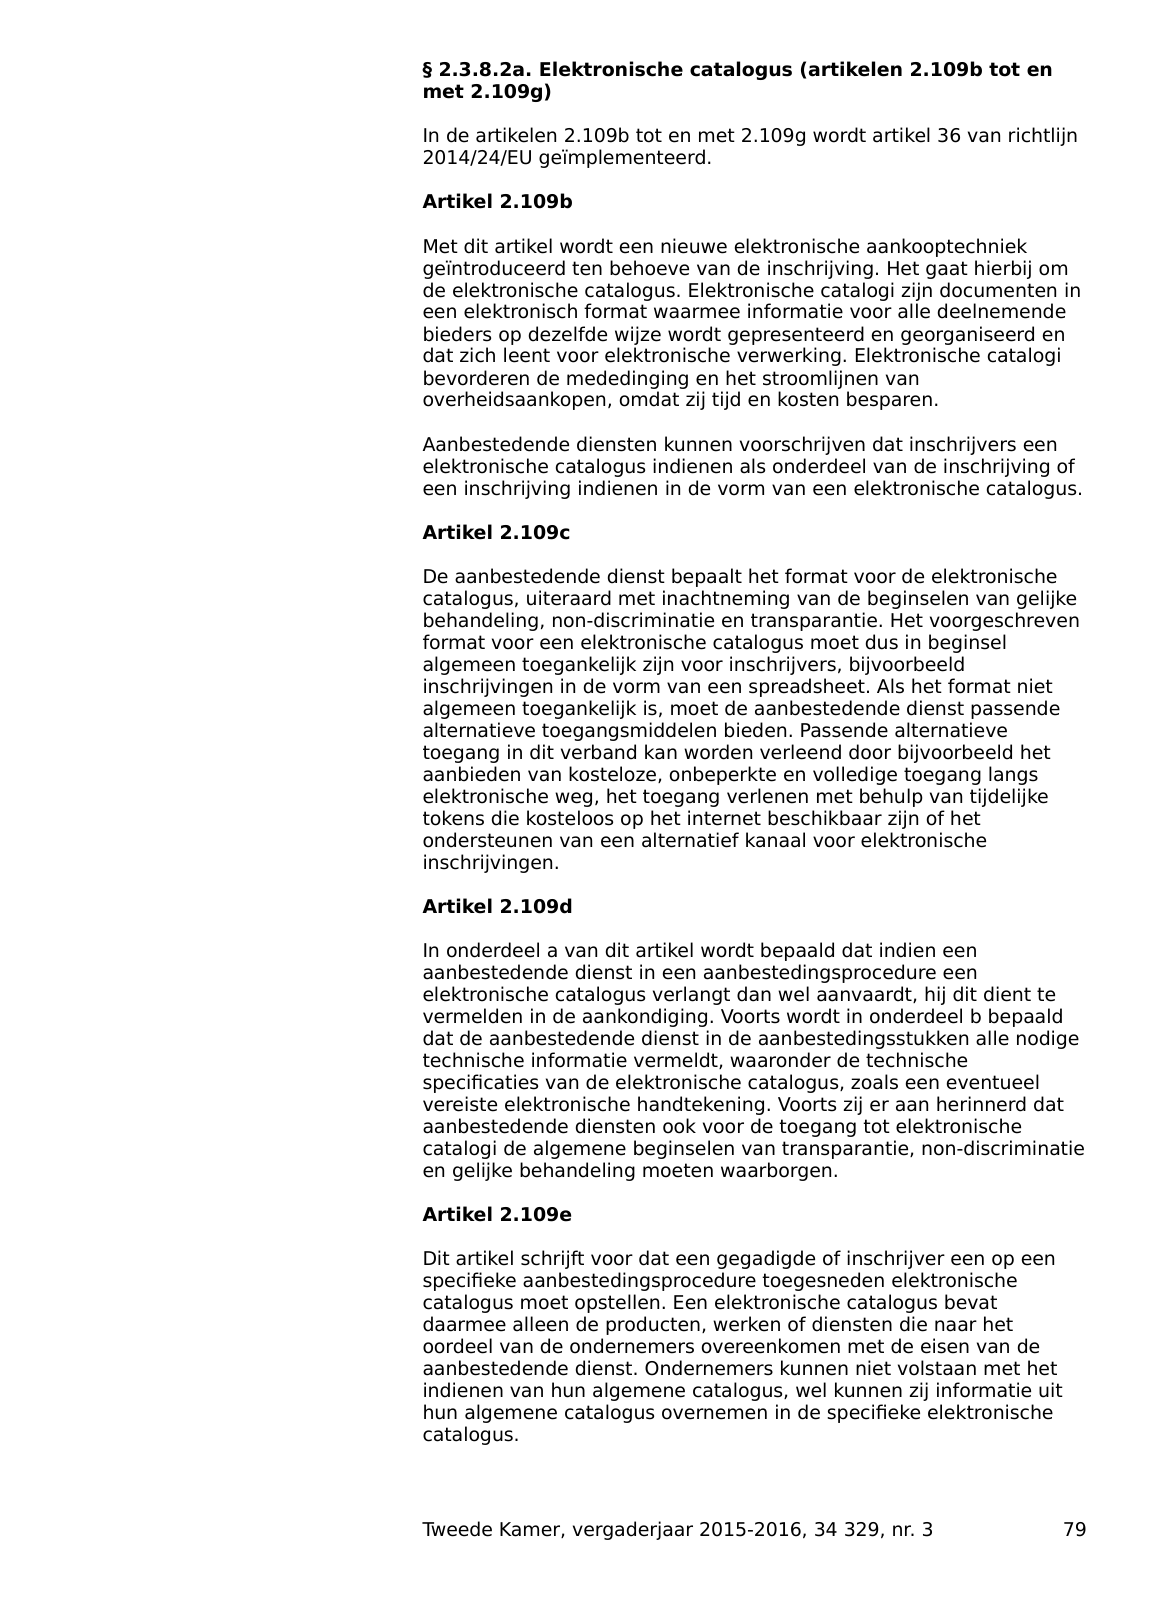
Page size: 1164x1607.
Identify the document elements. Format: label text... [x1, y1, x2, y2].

text Met dit artikel wordt een nieuwe elektronische aankooptechniek geïntroduceerd ten behoeve van de inschrijving. Het gaat hierbij om de elektronische catalogus. Elektronische catalogi zijn documenten in een elektronisch format waarmee informatie voor alle deelnemende bieders op dezelfde wijze wordt gepresenteerd en georganiseerd en dat zich leent voor elektronische verwerking. Elektronische catalogi bevorderen de mededinging en het stroomlijnen van overheidsaankopen, omdat zij tijd en kosten besparen. [422, 236, 1087, 411]
subtitle Artikel 2.109d [422, 896, 1087, 918]
subtitle Artikel 2.109b [422, 191, 1087, 213]
subtitle Artikel 2.109e [422, 1204, 1087, 1226]
text Aanbestedende diensten kunnen voorschrijven dat inschrijvers een elektronische catalogus indienen als onderdeel van de inschrijving of een inschrijving indienen in de vorm van een elektronische catalogus. [422, 433, 1087, 499]
text In de artikelen 2.109b tot en met 2.109g wordt artikel 36 van richtlijn 2014/24/EU geïmplementeerd. [422, 125, 1087, 169]
text De aanbestedende dienst bepaalt het format voor de elektronische catalogus, uiteraard met inachtneming van de beginselen van gelijke behandeling, non-discriminatie en transparantie. Het voorgeschreven format voor een elektronische catalogus moet dus in beginsel algemeen toegankelijk zijn voor inschrijvers, bijvoorbeeld inschrijvingen in de vorm van een spreadsheet. Als het format niet algemeen toegankelijk is, moet de aanbestedende dienst passende alternatieve toegangsmiddelen bieden. Passende alternatieve toegang in dit verband kan worden verleend door bijvoorbeeld het aanbieden van kosteloze, onbeperkte en volledige toegang langs elektronische weg, het toegang verlenen met behulp van tijdelijke tokens die kosteloos op het internet beschikbaar zijn of het ondersteunen van een alternatief kanaal voor elektronische inschrijvingen. [422, 566, 1087, 873]
subtitle Artikel 2.109c [422, 522, 1087, 544]
text Dit artikel schrijft voor dat een gegadigde of inschrijver een op een specifieke aanbestedingsprocedure toegesneden elektronische catalogus moet opstellen. Een elektronische catalogus bevat daarmee alleen de producten, werken of diensten die naar het oordeel van de ondernemers overeenkomen met de eisen van de aanbestedende dienst. Ondernemers kunnen niet volstaan met het indienen van hun algemene catalogus, wel kunnen zij informatie uit hun algemene catalogus overnemen in de specifieke elektronische catalogus. [422, 1248, 1087, 1446]
subtitle § 2.3.8.2a. Elektronische catalogus (artikelen 2.109b tot en met 2.109g) [422, 59, 1087, 103]
text In onderdeel a van dit artikel wordt bepaald dat indien een aanbestedende dienst in een aanbestedingsprocedure een elektronische catalogus verlangt dan wel aanvaardt, hij dit dient te vermelden in de aankondiging. Voorts wordt in onderdeel b bepaald dat de aanbestedende dienst in de aanbestedingsstukken alle nodige technische informatie vermeldt, waaronder de technische specificaties van de elektronische catalogus, zoals een eventueel vereiste elektronische handtekening. Voorts zij er aan herinnerd dat aanbestedende diensten ook voor de toegang tot elektronische catalogi de algemene beginselen van transparantie, non-discriminatie en gelijke behandeling moeten waarborgen. [422, 940, 1087, 1182]
